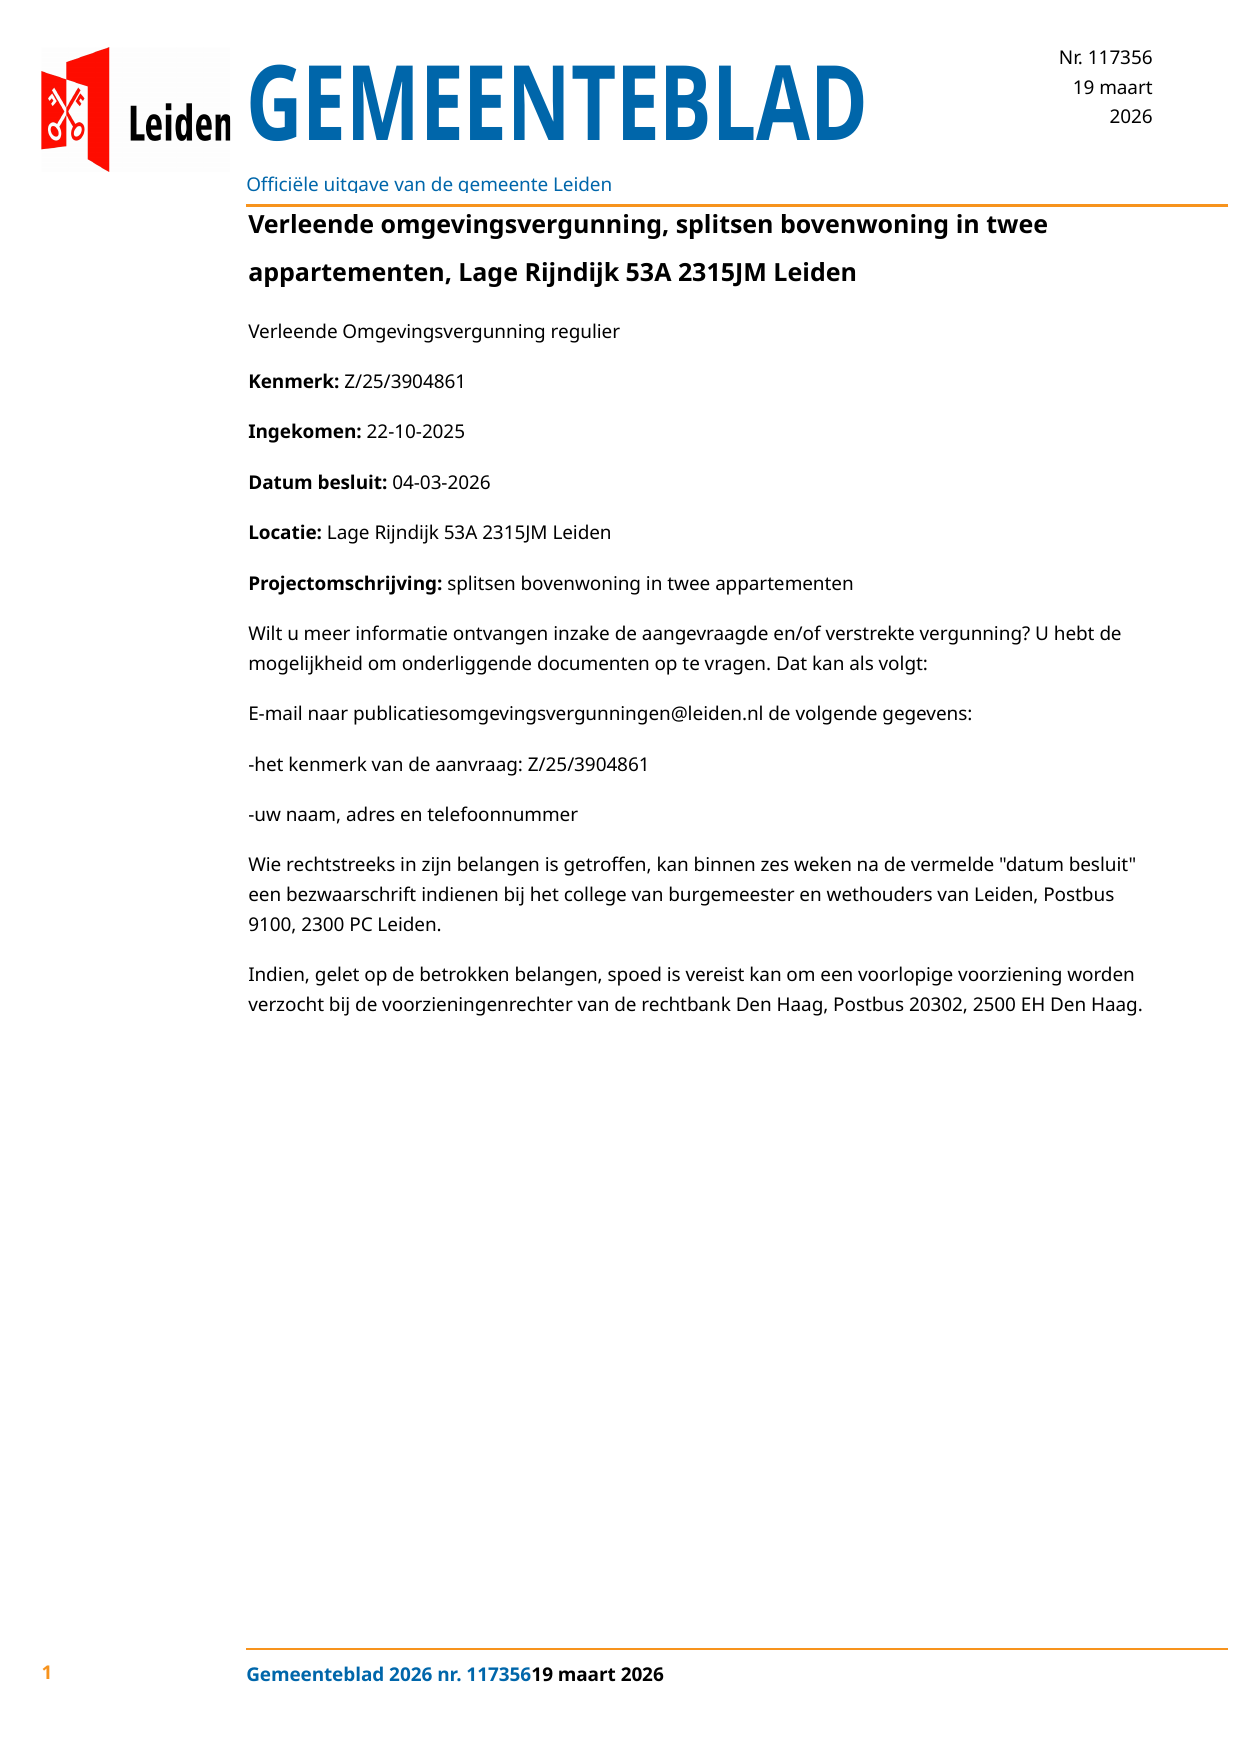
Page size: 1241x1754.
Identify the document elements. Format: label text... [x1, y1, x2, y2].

picture [41, 47, 231, 172]
text -het kenmerk van de aanvraag: Z/25/3904861 [248, 751, 1152, 777]
text Wie rechtstreeks in zijn belangen is getroffen, kan binnen zes weken na de vermelde "datum besluit" een bezwaarschrift indienen bij het college van burgemeester en wethouders van Leiden, Postbus 9100, 2300 PC Leiden. [248, 852, 1152, 937]
text Locatie: Lage Rijndijk 53A 2315JM Leiden [248, 519, 1152, 545]
text Wilt u meer informatie ontvangen inzake de aangevraagde en/of verstrekte vergunning? U hebt de mogelijkheid om onderliggende documenten op te vragen. Dat kan als volgt: [248, 620, 1152, 676]
text E-mail naar publicatiesomgevingsvergunningen@leiden.nl de volgende gegevens: [248, 700, 1152, 726]
text Verleende Omgevingsvergunning regulier [248, 318, 1152, 344]
text Projectomschrijving: splitsen bovenwoning in twee appartementen [248, 570, 1152, 596]
text Indien, gelet op de betrokken belangen, spoed is vereist kan om een voorlopige voorziening worden verzocht bij de voorzieningenrechter van de rechtbank Den Haag, Postbus 20302, 2500 EH Den Haag. [248, 961, 1152, 1017]
text Datum besluit: 04-03-2026 [248, 469, 1152, 495]
text Kenmerk: Z/25/3904861 [248, 368, 1152, 394]
text Ingekomen: 22-10-2025 [248, 419, 1152, 444]
text -uw naam, adres en telefoonnummer [248, 801, 1152, 827]
text Verleende omgevingsvergunning, splitsen bovenwoning in twee appartementen, Lage Rijndijk 53A 2315JM Leiden [248, 207, 1152, 288]
